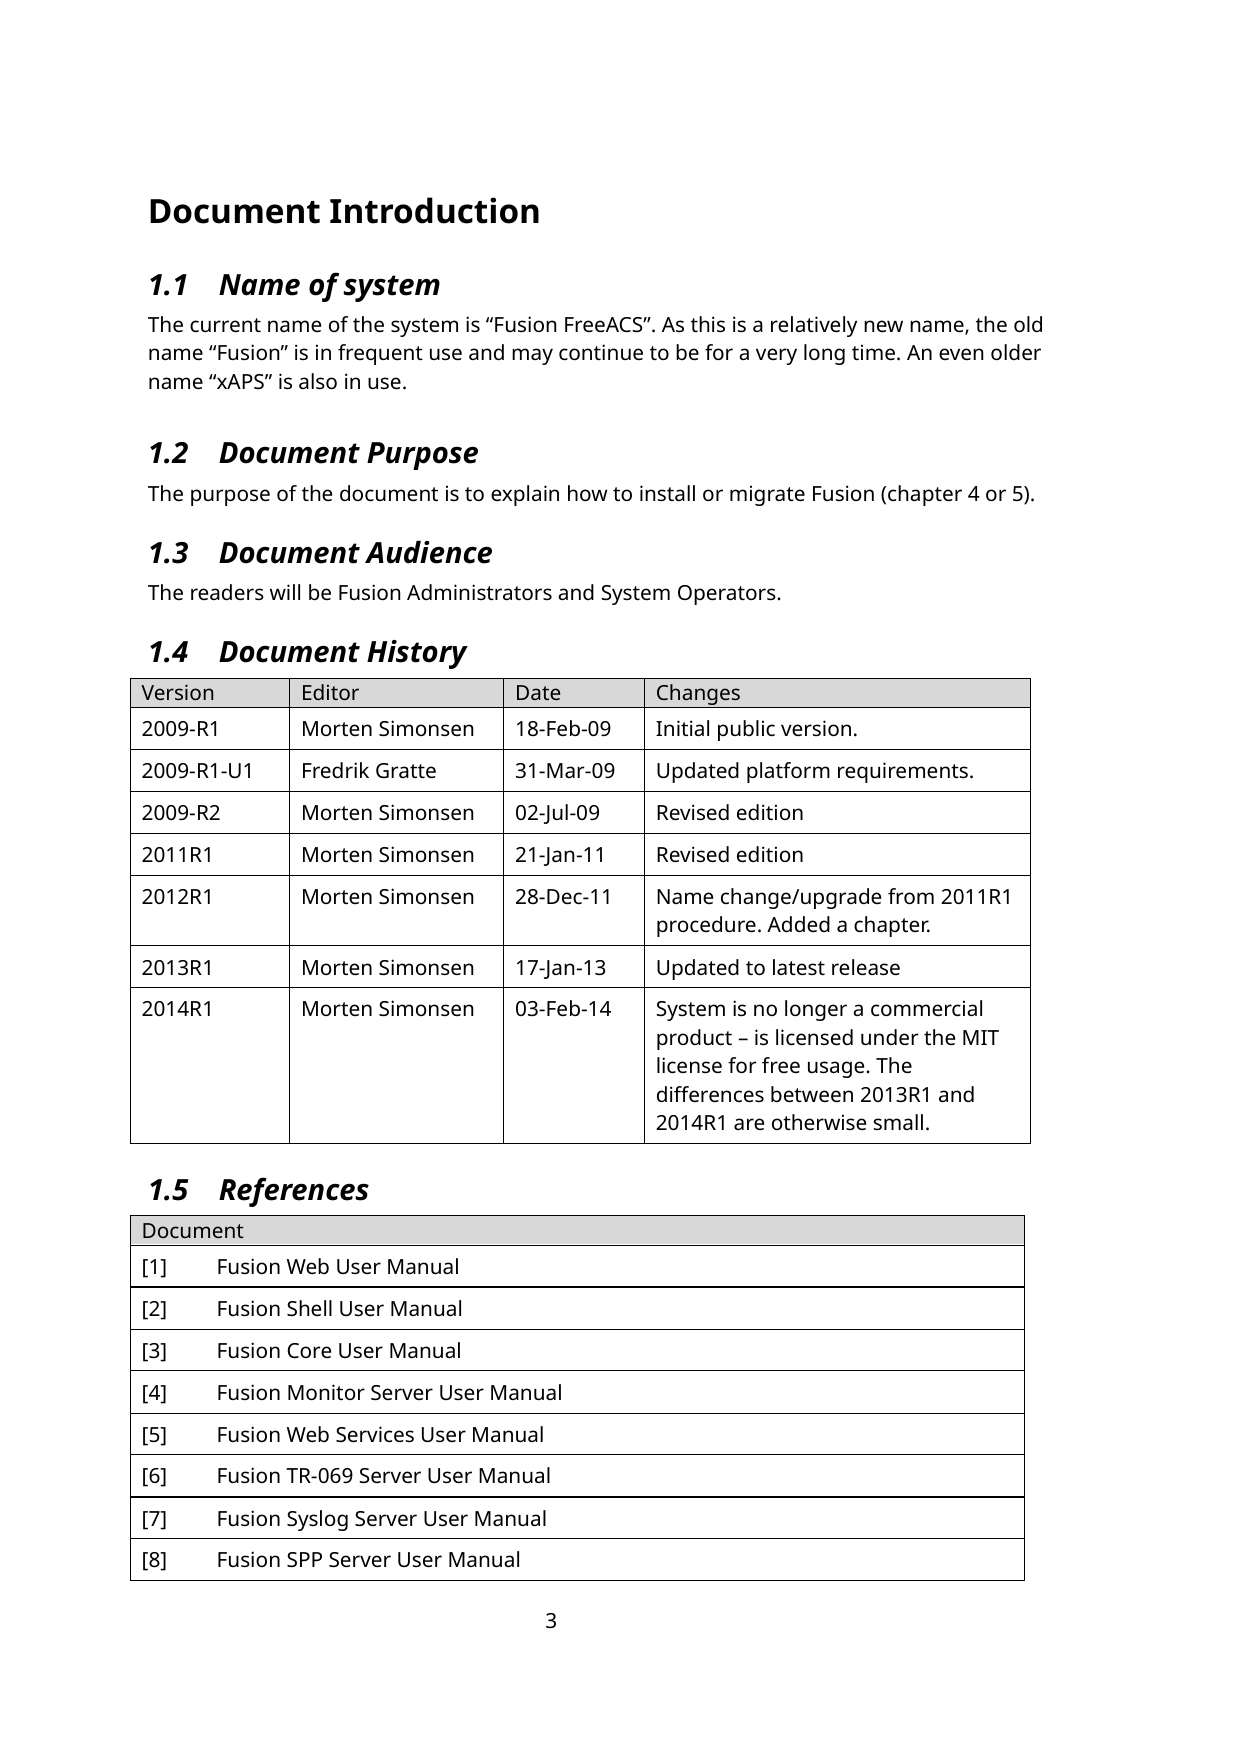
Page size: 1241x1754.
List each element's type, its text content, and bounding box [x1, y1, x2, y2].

table_cell Fusion Web Services User Manual [131, 1414, 1024, 1454]
table_cell Fusion Web User Manual [131, 1246, 1024, 1286]
table_cell Initial public version. [645, 708, 1030, 749]
table_cell Fusion Core User Manual [131, 1330, 1024, 1370]
table_cell System is no longer a commercial product – is licensed under the MIT license for free usage. The differences between 2013R1 and 2014R1 are otherwise small. [645, 988, 1030, 1143]
table_cell Fusion Monitor Server User Manual [131, 1371, 1024, 1412]
table_cell 28-Dec-11 [504, 876, 644, 945]
table_cell 2009-R1 [131, 708, 289, 749]
table_cell Fusion Shell User Manual [131, 1288, 1024, 1328]
table_header Date [504, 679, 644, 707]
text The readers will be Fusion Administrators and System Operators. [148, 578, 1092, 607]
table_cell 2013R1 [131, 946, 289, 987]
subtitle Document Audience [148, 532, 1092, 572]
table_cell 2009-R1-U1 [131, 750, 289, 791]
text The current name of the system is “Fusion FreeACS”. As this is a relatively new name, the old name “Fusion” is in frequent use and may continue to be for a very long time. An even older name “xAPS” is also in use. [148, 310, 1092, 395]
table_cell Revised edition [645, 792, 1030, 833]
table_cell 18-Feb-09 [504, 708, 644, 749]
table_cell 2014R1 [131, 988, 289, 1143]
table_cell 2011R1 [131, 834, 289, 875]
table_cell Morten Simonsen [290, 946, 503, 987]
table_header Changes [645, 679, 1030, 707]
table_cell Updated platform requirements. [645, 750, 1030, 791]
table_cell 02-Jul-09 [504, 792, 644, 833]
subtitle Document History [148, 632, 1092, 671]
text The purpose of the document is to explain how to install or migrate Fusion (chapter 4 or 5). [148, 479, 1092, 507]
table_cell 21-Jan-11 [504, 834, 644, 875]
table_cell Morten Simonsen [290, 988, 503, 1143]
table_cell 2012R1 [131, 876, 289, 945]
table_cell Revised edition [645, 834, 1030, 875]
table_cell Morten Simonsen [290, 792, 503, 833]
subtitle References [148, 1169, 1092, 1209]
table_cell Fusion TR-069 Server User Manual [131, 1455, 1024, 1496]
table_header Document [131, 1216, 1024, 1244]
table_header Editor [290, 679, 503, 707]
subtitle Document Introduction [148, 187, 1092, 233]
table_cell Morten Simonsen [290, 876, 503, 945]
table_cell Fusion Syslog Server User Manual [131, 1498, 1024, 1538]
subtitle Document Purpose [148, 433, 1092, 472]
table_cell 17-Jan-13 [504, 946, 644, 987]
subtitle Name of system [148, 264, 1092, 304]
table_cell 2009-R2 [131, 792, 289, 833]
table_cell Name change/upgrade from 2011R1 procedure. Added a chapter. [645, 876, 1030, 945]
table_cell Updated to latest release [645, 946, 1030, 987]
table_cell Fusion SPP Server User Manual [131, 1539, 1024, 1580]
table_cell Morten Simonsen [290, 708, 503, 749]
table_cell Fredrik Gratte [290, 750, 503, 791]
table_cell 31-Mar-09 [504, 750, 644, 791]
table_header Version [131, 679, 289, 707]
table_cell 03-Feb-14 [504, 988, 644, 1143]
table_cell Morten Simonsen [290, 834, 503, 875]
